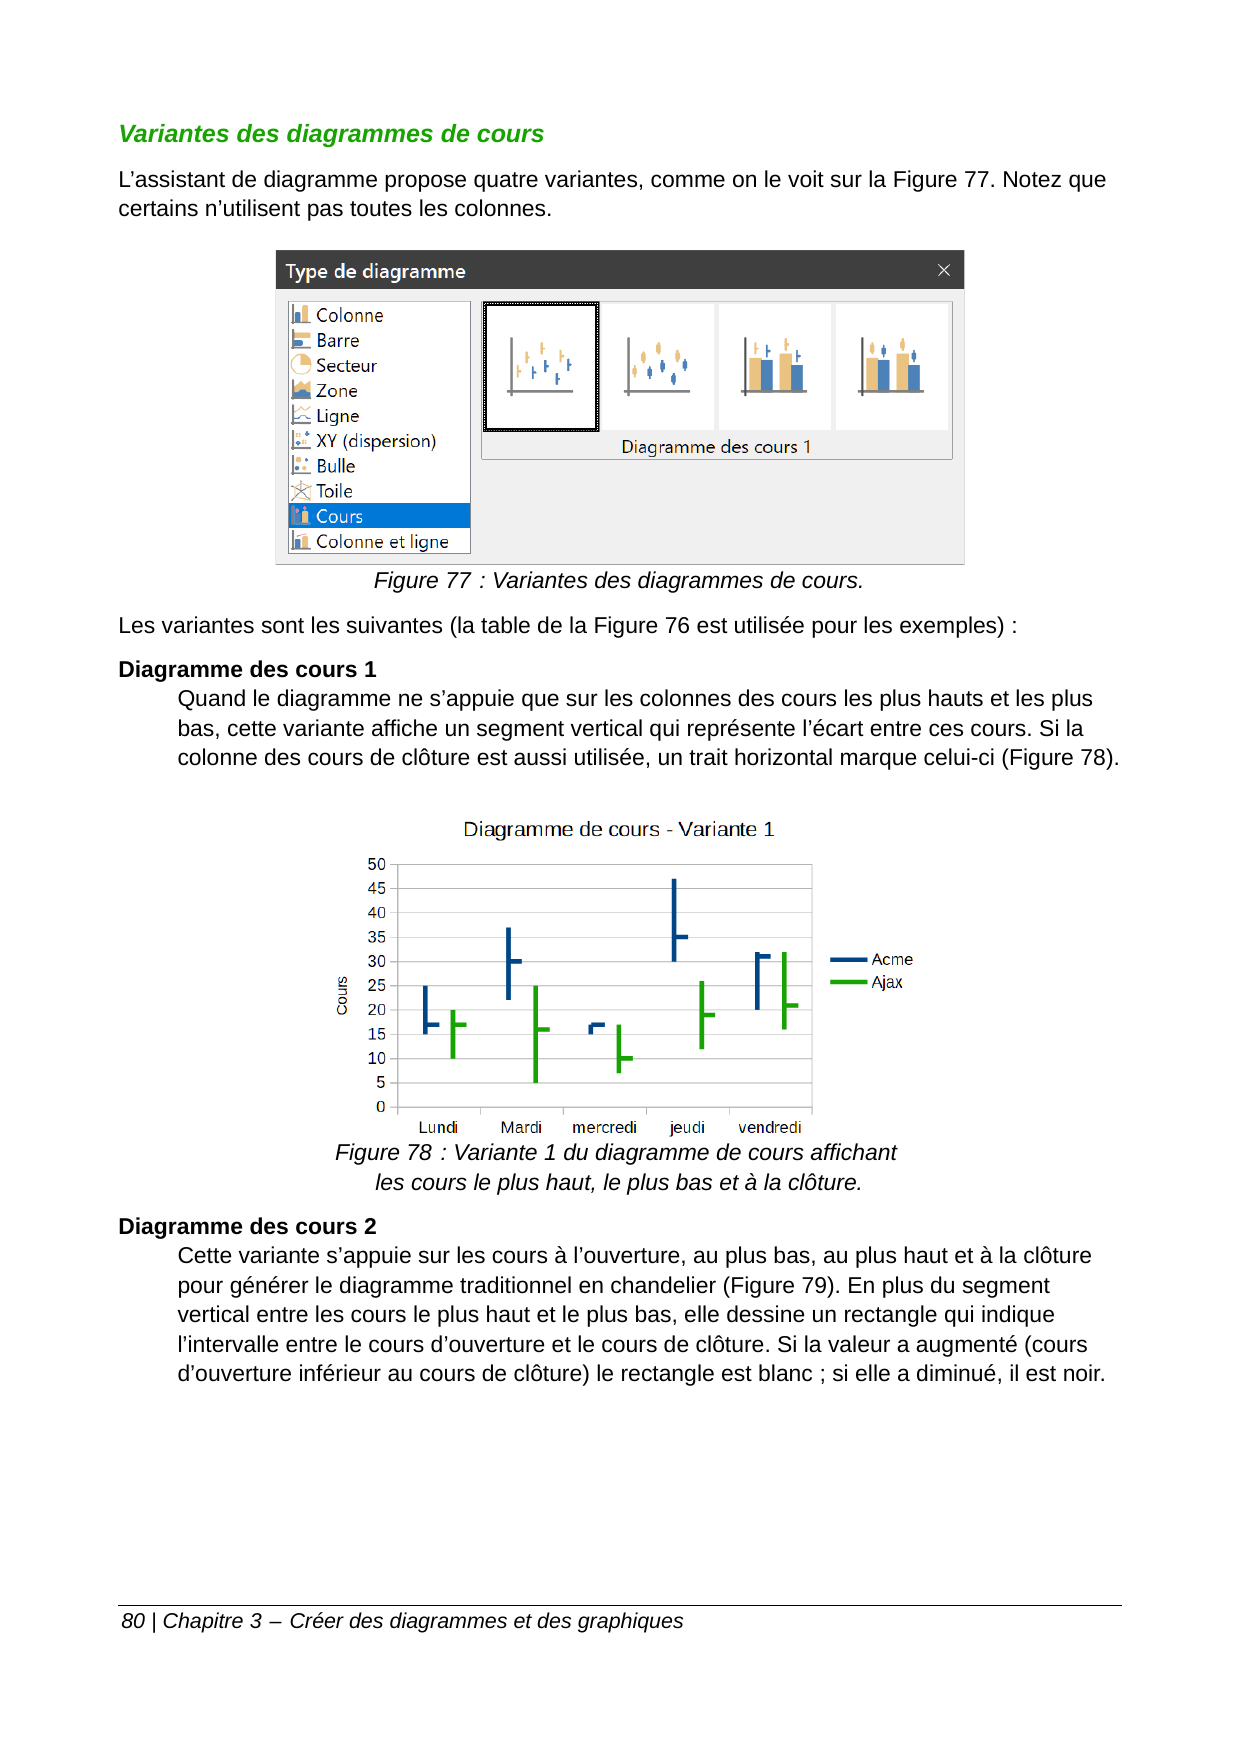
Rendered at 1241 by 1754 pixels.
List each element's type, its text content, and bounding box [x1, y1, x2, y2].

text L’assistant de diagramme propose quatre variantes, comme on le voit sur la Figure 77. Notez que certains n’utilisent pas toutes les colonnes. [118, 162, 1122, 221]
list Quand le diagramme ne s’appuie que sur les colonnes des cours les plus hauts et les plus bas, cette variante affiche un segment vertical qui représente l’écart entre ces cours. Si la colonne des cours de clôture est aussi utilisée, un trait horizontal marque celui-ci (Figure 78). [177, 682, 1122, 771]
picture [313, 800, 928, 1137]
text Les variantes sont les suivantes (la table de la Figure 76 est utilisée pour les exemples) : [118, 608, 1122, 638]
list Cette variante s’appuie sur les cours à l’ouverture, au plus bas, au plus haut et à la clôture pour générer le diagramme traditionnel en chandelier (Figure 79). En plus du segment vertical entre les cours le plus haut et le plus bas, elle dessine un rectangle qui indique l’intervalle entre le cours d’ouverture et le cours de clôture. Si la valeur a augmenté (cours d’ouverture inférieur au cours de clôture) le rectangle est blanc ; si elle a diminué, il est noir. [177, 1239, 1122, 1387]
subtitle Variantes des diagrammes de cours [118, 118, 1122, 148]
picture [275, 250, 965, 565]
text Figure 78 : Variante 1 du diagramme de cours affichant les cours le plus haut, le plus bas et à la clôture. [118, 1136, 1122, 1195]
text Figure 77 : Variantes des diagrammes de cours. [118, 564, 1122, 594]
subtitle Diagramme des cours 1 [118, 653, 1122, 682]
subtitle Diagramme des cours 2 [118, 1210, 1122, 1239]
